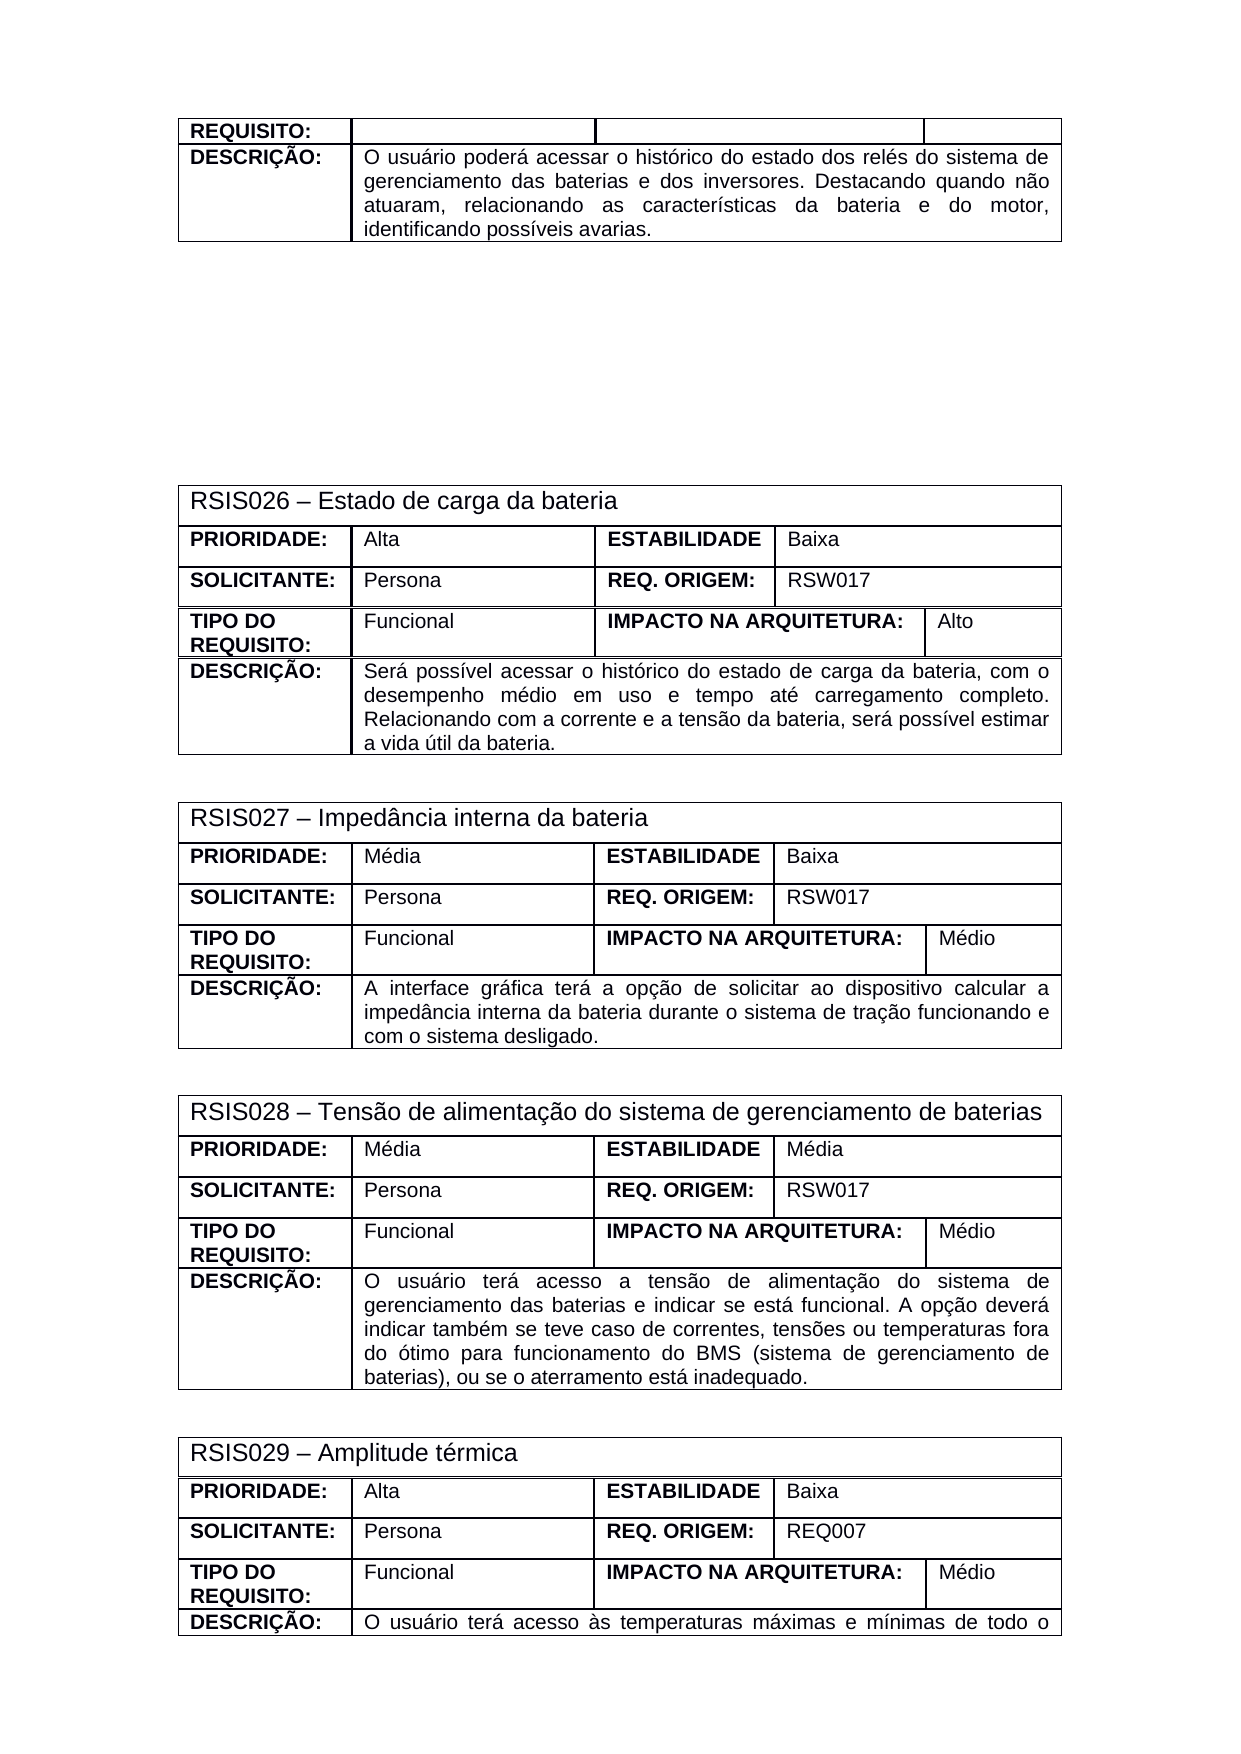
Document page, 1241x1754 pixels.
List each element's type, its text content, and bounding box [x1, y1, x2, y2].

table_cell A interface gráfica terá a opção de solicitar ao dispositivo calcular a impedância interna da bateria durante o sistema de tração funcionando e com o sistema desligado. [353, 976, 1061, 1048]
table_cell [353, 119, 594, 143]
table_cell TIPO DO REQUISITO: [179, 609, 350, 656]
table_cell REQUISITO: [179, 119, 350, 143]
table_cell Baixa [775, 1479, 1061, 1517]
table_cell PRIORIDADE: [179, 1479, 351, 1517]
table_cell SOLICITANTE: [179, 885, 351, 924]
table_cell PRIORIDADE: [179, 1137, 351, 1176]
table_cell O usuário terá acesso às temperaturas máximas e mínimas de todo o [353, 1610, 1061, 1635]
table_cell Persona [353, 568, 594, 606]
table_cell Alta [353, 527, 594, 566]
table_cell SOLICITANTE: [179, 1519, 351, 1558]
table_cell DESCRIÇÃO: [179, 976, 351, 1048]
table_cell TIPO DO REQUISITO: [179, 1560, 351, 1608]
table_cell Funcional [353, 609, 594, 656]
table_cell Alto [926, 609, 1061, 656]
table_cell RSW017 [775, 885, 1061, 924]
table_cell Alta [353, 1479, 593, 1517]
table_cell Média [353, 844, 593, 883]
table_header RSIS026 – Estado de carga da bateria [179, 486, 1061, 525]
table_cell ESTABILIDADE [595, 844, 773, 883]
table_cell IMPACTO NA ARQUITETURA: [596, 609, 924, 656]
table_cell IMPACTO NA ARQUITETURA: [595, 1560, 925, 1608]
table_cell TIPO DO REQUISITO: [179, 1219, 351, 1267]
table_cell Média [353, 1137, 593, 1176]
table_cell RSW017 [776, 568, 1061, 606]
table_cell Funcional [353, 1219, 593, 1267]
table_cell Persona [353, 1519, 593, 1558]
table_cell ESTABILIDADE [595, 1137, 773, 1176]
table_cell DESCRIÇÃO: [179, 659, 350, 754]
table_cell O usuário terá acesso a tensão de alimentação do sistema de gerenciamento das baterias e indicar se está funcional. A opção deverá indicar também se teve caso de correntes, tensões ou temperaturas fora do ótimo para funcionamento do BMS (sistema de gerenciamento de baterias), ou se o aterramento está inadequado. [353, 1269, 1061, 1389]
table_cell Médio [927, 1219, 1061, 1267]
table_cell DESCRIÇÃO: [179, 1610, 351, 1635]
table_cell PRIORIDADE: [179, 527, 350, 566]
table_cell ESTABILIDADE [595, 1479, 773, 1517]
table_cell Persona [353, 885, 593, 924]
table_header RSIS029 – Amplitude térmica [179, 1438, 1061, 1476]
table_cell DESCRIÇÃO: [179, 1269, 351, 1389]
table_cell IMPACTO NA ARQUITETURA: [595, 926, 925, 974]
table_cell Funcional [353, 1560, 593, 1608]
table_cell [925, 119, 1061, 143]
table_cell Persona [353, 1178, 593, 1217]
table_cell Funcional [353, 926, 593, 974]
table_cell IMPACTO NA ARQUITETURA: [595, 1219, 925, 1267]
table_cell SOLICITANTE: [179, 568, 350, 606]
table_cell Será possível acessar o histórico do estado de carga da bateria, com o desempenho médio em uso e tempo até carregamento completo. Relacionando com a corrente e a tensão da bateria, será possível estimar a vida útil da bateria. [353, 659, 1061, 754]
table_cell REQ007 [775, 1519, 1061, 1558]
table_cell RSW017 [775, 1178, 1061, 1217]
table_cell Médio [927, 1560, 1061, 1608]
table_cell PRIORIDADE: [179, 844, 351, 883]
table_cell Baixa [775, 844, 1061, 883]
table_cell Média [775, 1137, 1061, 1176]
table_cell O usuário poderá acessar o histórico do estado dos relés do sistema de gerenciamento das baterias e dos inversores. Destacando quando não atuaram, relacionando as características da bateria e do motor, identificando possíveis avarias. [353, 145, 1061, 241]
table_cell ESTABILIDADE [596, 527, 774, 566]
table_cell REQ. ORIGEM: [595, 1519, 773, 1558]
table_cell [597, 119, 923, 143]
table_cell REQ. ORIGEM: [596, 568, 774, 606]
table_cell Baixa [776, 527, 1061, 566]
table_cell SOLICITANTE: [179, 1178, 351, 1217]
table_header RSIS027 – Impedância interna da bateria [179, 803, 1061, 842]
table_header RSIS028 – Tensão de alimentação do sistema de gerenciamento de baterias [179, 1096, 1061, 1135]
table_cell REQ. ORIGEM: [595, 885, 773, 924]
table_cell TIPO DO REQUISITO: [179, 926, 351, 974]
table_cell DESCRIÇÃO: [179, 145, 350, 241]
table_cell Médio [927, 926, 1061, 974]
table_cell REQ. ORIGEM: [595, 1178, 773, 1217]
